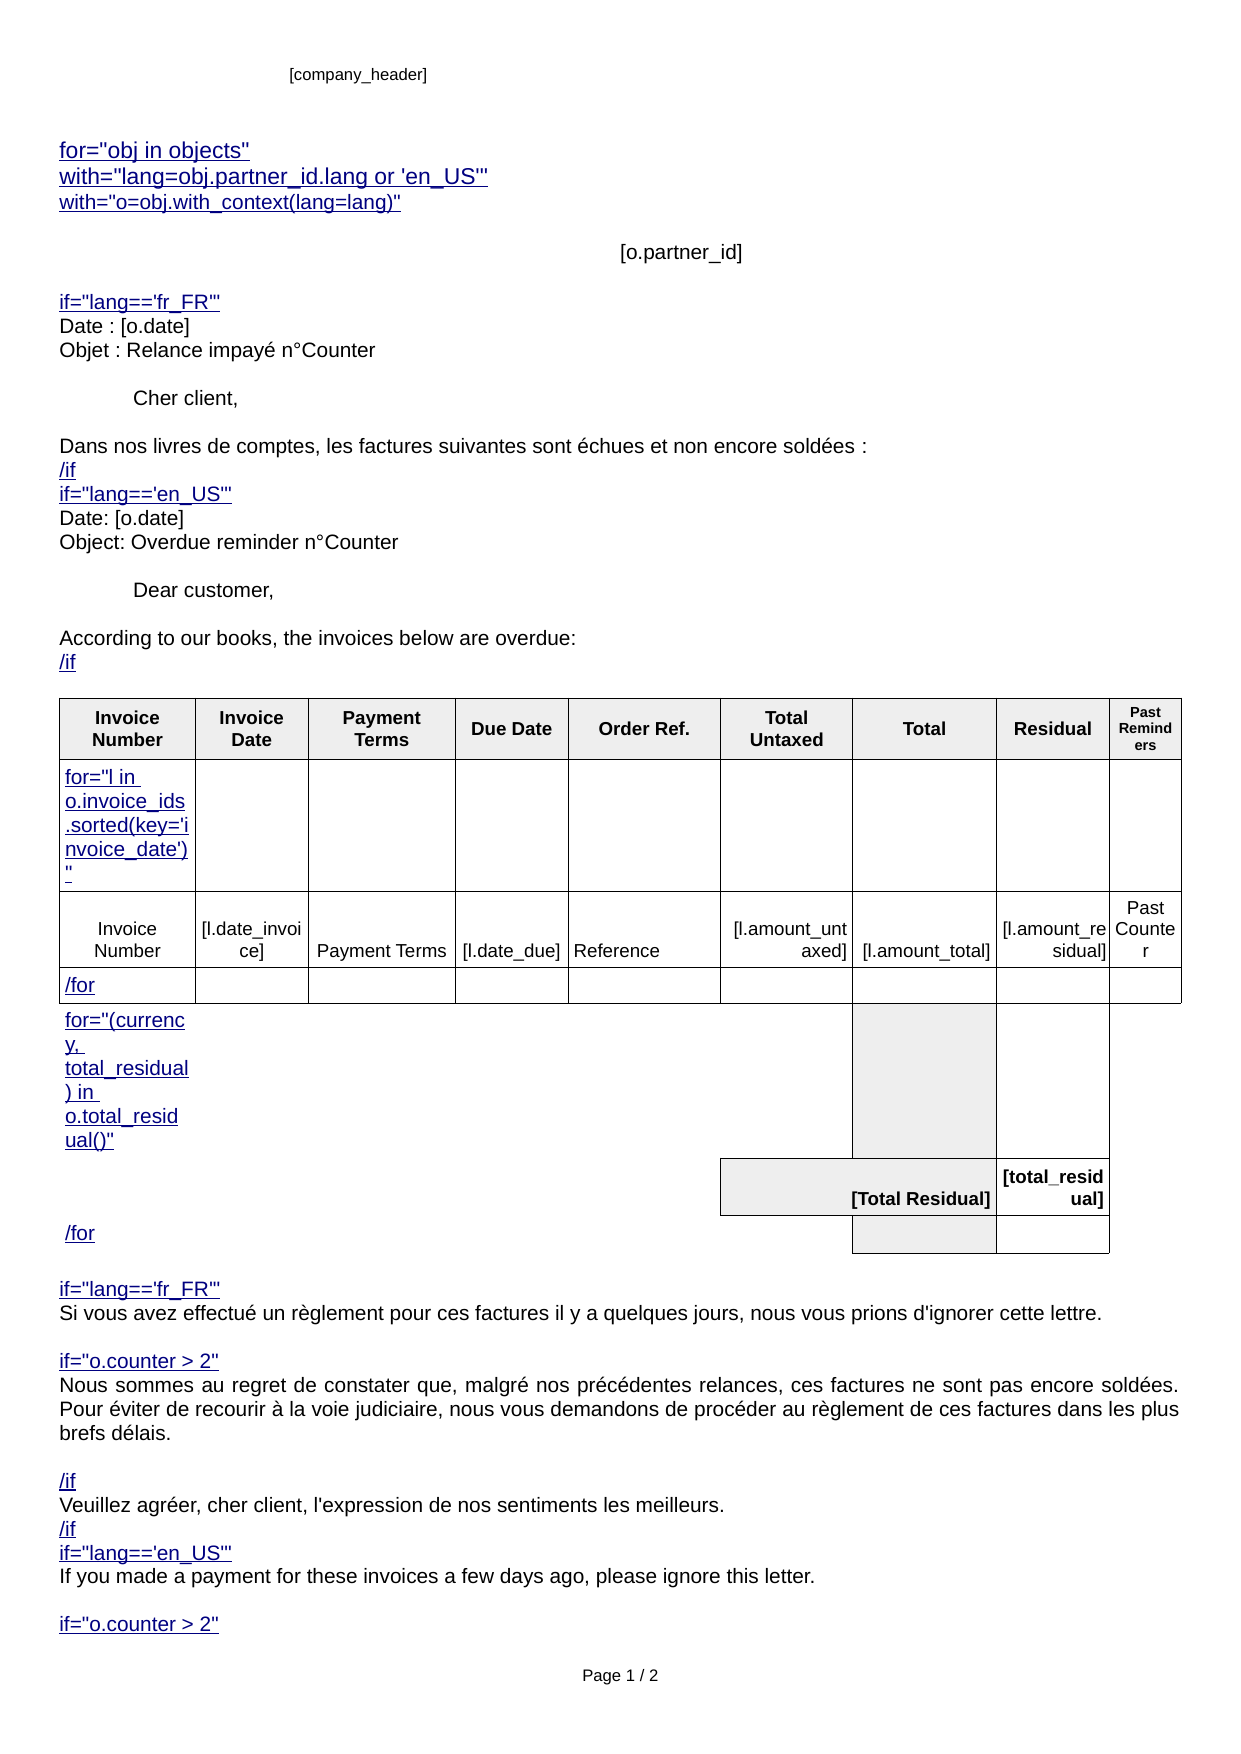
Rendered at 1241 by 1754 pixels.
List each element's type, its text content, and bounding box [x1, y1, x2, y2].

text if="lang=='fr_FR'" [59, 290, 1181, 314]
text Date : [o.date] [59, 314, 1181, 338]
table_cell [853, 1004, 996, 1158]
table_cell [total_residual] [997, 1159, 1109, 1215]
table_cell [Total Residual] [721, 1159, 996, 1215]
table_cell [308, 1158, 455, 1215]
text if="o.counter > 2" [59, 1349, 1181, 1373]
text /if [59, 1516, 1181, 1540]
text If you made a payment for these invoices a few days ago, please ignore this letter. [59, 1564, 1181, 1588]
table_cell [997, 1216, 1109, 1253]
text for="obj in objects" [59, 137, 1181, 163]
table_cell [309, 968, 455, 1002]
table_cell [195, 1215, 308, 1253]
table_cell [196, 760, 308, 891]
table_cell [456, 760, 568, 891]
table_cell [853, 968, 996, 1002]
text Dear customer, [59, 578, 1181, 602]
table_cell [195, 1158, 308, 1215]
table_cell [1110, 1215, 1181, 1253]
table_cell [455, 1215, 568, 1253]
table_cell [568, 1215, 720, 1253]
table_header Total [853, 699, 996, 759]
table_cell for="l in o.invoice_ids.sorted(key='invoice_date')" [60, 760, 195, 891]
text Object: Overdue reminder n°Counter [59, 530, 1181, 554]
table_header Due Date [456, 699, 568, 759]
table_cell [195, 1004, 308, 1158]
table_cell [997, 968, 1109, 1002]
table_cell [997, 760, 1109, 891]
table_header Total Untaxed [721, 699, 852, 759]
text /if [59, 649, 1181, 673]
table_cell [455, 1158, 568, 1215]
table_cell [721, 760, 852, 891]
table_cell /for [60, 968, 195, 1002]
table_cell [720, 1216, 852, 1253]
text if="lang=='en_US'" [59, 482, 1181, 506]
table_cell [1110, 968, 1181, 1002]
table_cell [308, 1215, 455, 1253]
text Date: [o.date] [59, 506, 1181, 530]
table_cell [l.date_invoice] [196, 892, 308, 967]
table_cell for="(currency, total_residual) in o.total_residual()" [59, 1004, 195, 1158]
table_cell [568, 1004, 720, 1158]
table_header Residual [997, 699, 1109, 759]
table_cell [196, 968, 308, 1002]
table_cell [l.amount_untaxed] [721, 892, 852, 967]
table_header Invoice Number [60, 699, 195, 759]
table_cell [l.date_due] [456, 892, 568, 967]
text Veuillez agréer, cher client, l'expression de nos sentiments les meilleurs. [59, 1492, 1181, 1516]
table_cell [308, 1004, 455, 1158]
table_header Invoice Date [196, 699, 308, 759]
table_cell [455, 1004, 568, 1158]
table_cell [1110, 1004, 1181, 1158]
text if="lang=='fr_FR'" [59, 1277, 1181, 1301]
table_cell Invoice Number [60, 892, 195, 967]
table_header Past Reminders [1110, 699, 1181, 759]
table_cell [853, 760, 996, 891]
table_cell [59, 1158, 195, 1215]
table_header [59, 240, 620, 264]
text with="lang=obj.partner_id.lang or 'en_US'" [59, 163, 1181, 189]
text with="o=obj.with_context(lang=lang)" [59, 189, 1181, 213]
table_cell [456, 968, 568, 1002]
text if="lang=='en_US'" [59, 1540, 1181, 1564]
table_cell Reference [569, 892, 720, 967]
text According to our books, the invoices below are overdue: [59, 626, 1181, 649]
text Cher client, [59, 386, 1181, 410]
table_cell [569, 760, 720, 891]
table_cell Payment Terms [309, 892, 455, 967]
text Nous sommes au regret de constater que, malgré nos précédentes relances, ces factures ne sont pas encore soldées. Pour éviter de recourir à la voie judiciaire, nous vous demandons de procéder au règlement de ces factures dans les plus brefs délais. [59, 1373, 1181, 1444]
text /if [59, 458, 1181, 482]
table_header Order Ref. [569, 699, 720, 759]
table_cell [1110, 1158, 1181, 1215]
table_cell Past Counter [1110, 892, 1181, 967]
table_header Payment Terms [309, 699, 455, 759]
table_cell [568, 1158, 720, 1215]
text /if [59, 1468, 1181, 1492]
table_cell [309, 760, 455, 891]
table_cell [997, 1004, 1109, 1158]
table_cell [l.amount_total] [853, 892, 996, 967]
table_cell /for [59, 1215, 195, 1253]
text if="o.counter > 2" [59, 1612, 1181, 1636]
table_cell [720, 1004, 852, 1158]
table_cell [853, 1216, 996, 1253]
table_cell [l.amount_residual] [997, 892, 1109, 967]
text Dans nos livres de comptes, les factures suivantes sont échues et non encore soldées : [59, 434, 1181, 458]
table_cell [1110, 760, 1181, 891]
text Objet : Relance impayé n°Counter [59, 338, 1181, 362]
table_cell [569, 968, 720, 1002]
text Si vous avez effectué un règlement pour ces factures il y a quelques jours, nous vous prions d'ignorer cette lettre. [59, 1301, 1181, 1325]
table_header [o.partner_id] [620, 240, 1181, 264]
table_cell [721, 968, 852, 1002]
